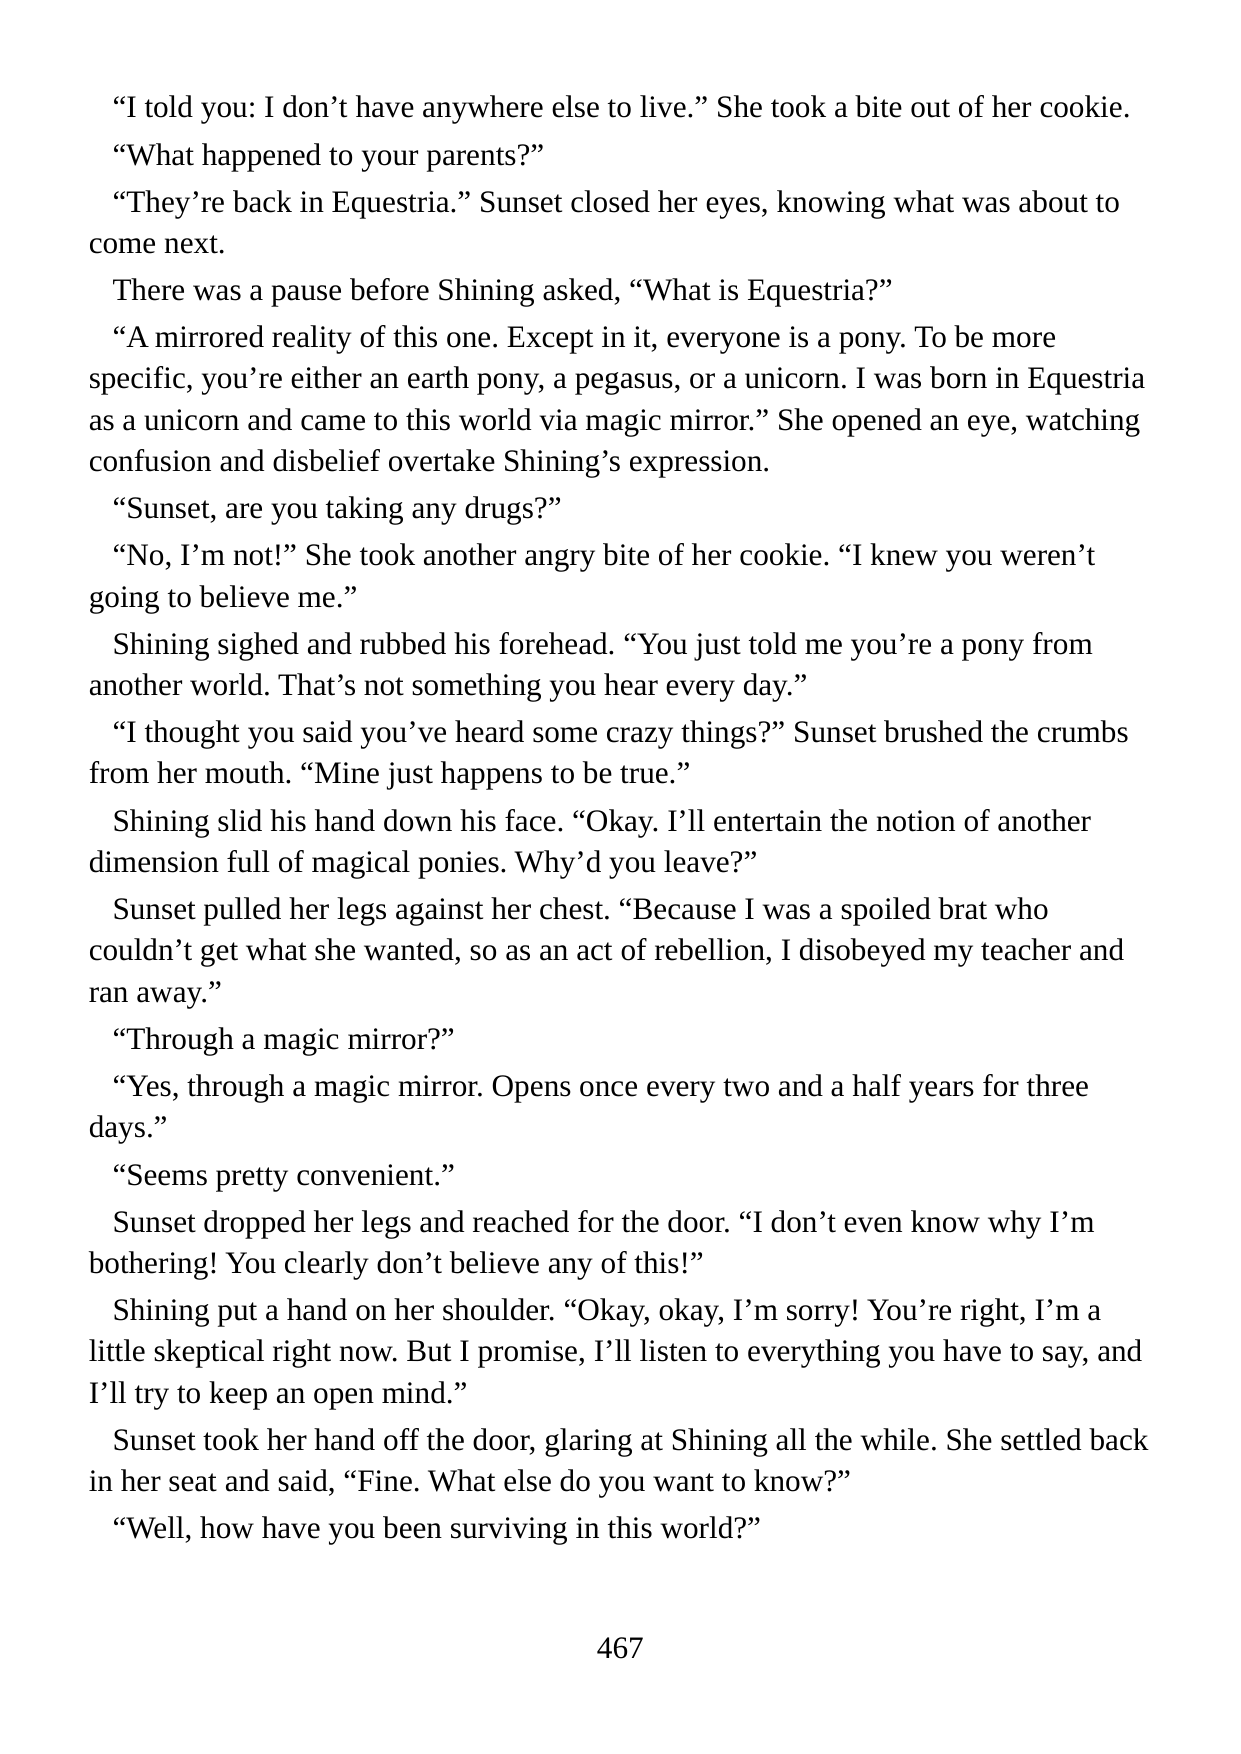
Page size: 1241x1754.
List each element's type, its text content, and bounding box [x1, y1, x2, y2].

text Shining slid his hand down his face. “Okay. I’ll entertain the notion of another dimension full of magical ponies. Why’d you leave?” [88, 802, 1152, 879]
text “Well, how have you been surviving in this world?” [88, 1509, 1152, 1545]
text “What happened to your parents?” [88, 136, 1152, 172]
text “No, I’m not!” She took another angry bite of her cookie. “I knew you weren’t going to believe me.” [88, 537, 1152, 614]
text “They’re back in Equestria.” Sunset closed her eyes, knowing what was about to come next. [88, 183, 1152, 260]
text “I told you: I don’t have anywhere else to live.” She took a bite out of her cookie. [88, 88, 1152, 124]
text “Through a magic mirror?” [88, 1020, 1152, 1056]
text “I thought you said you’ve heard some crazy things?” Sunset brushed the crumbs from her mouth. “Mine just happens to be true.” [88, 713, 1152, 791]
text Shining put a hand on her shoulder. “Okay, okay, I’m sorry! You’re right, I’m a little skeptical right now. But I promise, I’ll listen to everything you have to say, and I’ll try to keep an open mind.” [88, 1291, 1152, 1410]
text “A mirrored reality of this one. Except in it, everyone is a pony. To be more specific, you’re either an earth pony, a pegasus, or a unicorn. I was born in Equestria as a unicorn and came to this world via magic mirror.” She opened an eye, watching confusion and disbelief overtake Shining’s expression. [88, 318, 1152, 478]
text “Yes, through a magic mirror. Opens once every two and a half years for three days.” [88, 1067, 1152, 1144]
text There was a pause before Shining asked, “What is Equestria?” [88, 271, 1152, 307]
text Shining sighed and rubbed his forehead. “You just told me you’re a pony from another world. That’s not something you hear every day.” [88, 625, 1152, 702]
text Sunset took her hand off the door, glaring at Shining all the while. She settled back in her seat and said, “Fine. What else do you want to know?” [88, 1421, 1152, 1498]
text Sunset pulled her legs against her chest. “Because I was a spoiled brat who couldn’t get what she wanted, so as an act of rebellion, I disobeyed my teacher and ran away.” [88, 890, 1152, 1009]
text “Seems pretty convenient.” [88, 1156, 1152, 1192]
text Sunset dropped her legs and reached for the door. “I don’t even know why I’m bothering! You clearly don’t believe any of this!” [88, 1203, 1152, 1280]
text “Sunset, are you taking any drugs?” [88, 489, 1152, 525]
